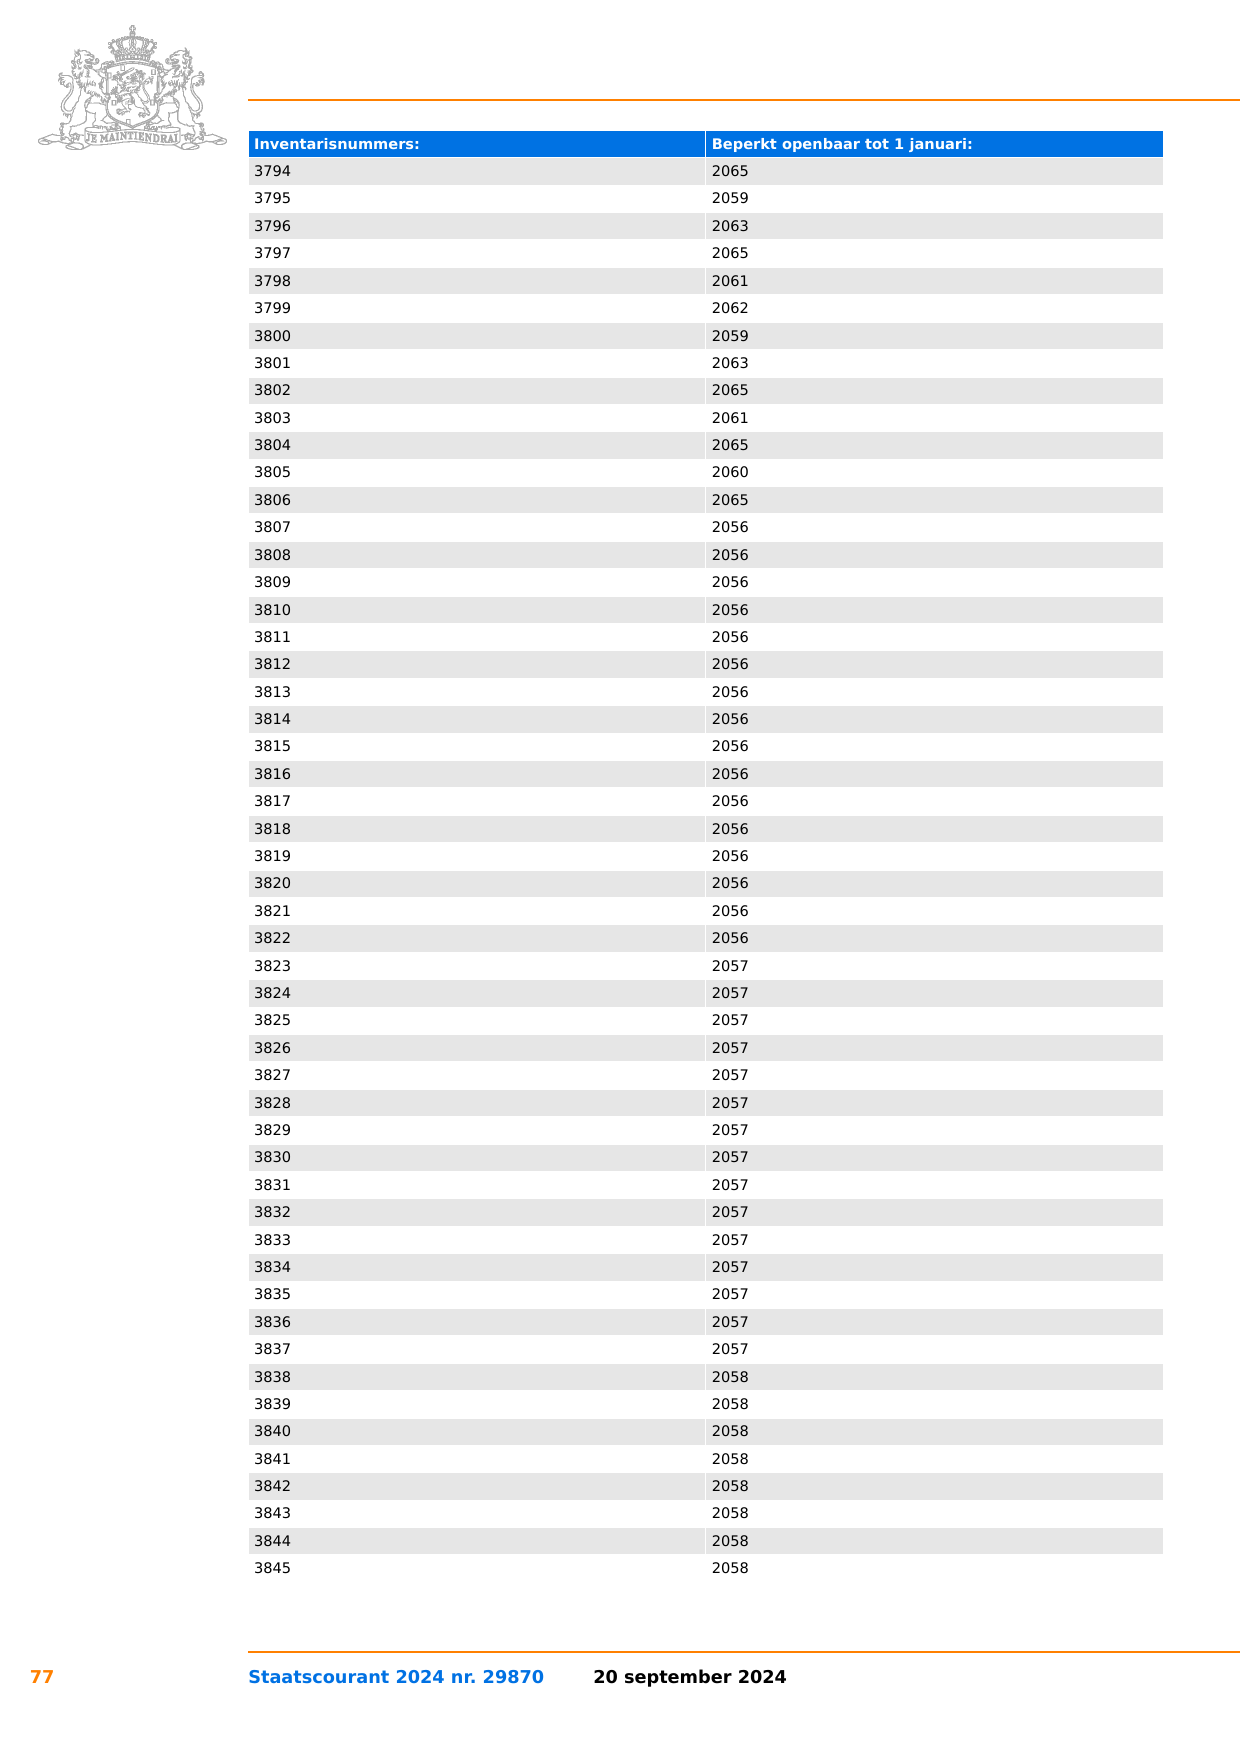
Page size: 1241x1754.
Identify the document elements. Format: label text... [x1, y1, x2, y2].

table_header Beperkt openbaar tot 1 januari: [706, 131, 1163, 157]
table_cell 3833 [249, 1227, 705, 1253]
table_cell 2056 [706, 706, 1163, 733]
table_cell 2058 [706, 1528, 1163, 1554]
table_cell 3798 [249, 268, 705, 294]
table_cell 2057 [706, 1008, 1163, 1034]
table_cell 2063 [706, 213, 1163, 239]
table_cell 2061 [706, 405, 1163, 431]
table_cell 2056 [706, 898, 1163, 924]
table_cell 2058 [706, 1446, 1163, 1472]
table_cell 3827 [249, 1063, 705, 1089]
table_cell 3840 [249, 1419, 705, 1445]
table_cell 3842 [249, 1473, 705, 1500]
table_cell 2057 [706, 1145, 1163, 1171]
table_cell 3809 [249, 569, 705, 596]
table_cell 3834 [249, 1254, 705, 1281]
table_cell 3819 [249, 843, 705, 869]
table_header Inventarisnummers: [249, 131, 705, 157]
table_cell 3820 [249, 871, 705, 897]
table_cell 3835 [249, 1282, 705, 1308]
table_cell 3800 [249, 323, 705, 349]
table_cell 2056 [706, 734, 1163, 760]
table_cell 3812 [249, 651, 705, 678]
table_cell 3804 [249, 432, 705, 459]
table_cell 3832 [249, 1199, 705, 1226]
table_cell 2057 [706, 1309, 1163, 1335]
table_cell 2057 [706, 953, 1163, 979]
table_cell 2065 [706, 241, 1163, 267]
table_cell 2056 [706, 569, 1163, 596]
table_cell 2057 [706, 1063, 1163, 1089]
table_cell 3810 [249, 597, 705, 623]
table_cell 3807 [249, 515, 705, 541]
table_cell 2056 [706, 679, 1163, 705]
table_cell 2056 [706, 789, 1163, 815]
table_cell 2057 [706, 1336, 1163, 1363]
table_cell 3795 [249, 186, 705, 212]
table_cell 3817 [249, 789, 705, 815]
table_cell 3818 [249, 816, 705, 842]
table_cell 3828 [249, 1090, 705, 1116]
table_cell 2058 [706, 1391, 1163, 1417]
table_cell 2058 [706, 1556, 1163, 1582]
table_cell 2059 [706, 186, 1163, 212]
table_cell 2059 [706, 323, 1163, 349]
table_cell 2057 [706, 1035, 1163, 1061]
table_cell 2065 [706, 158, 1163, 185]
table_cell 2057 [706, 1227, 1163, 1253]
table_cell 3801 [249, 350, 705, 376]
table_cell 2060 [706, 460, 1163, 486]
table_cell 3823 [249, 953, 705, 979]
table_cell 3831 [249, 1172, 705, 1198]
table_cell 2065 [706, 432, 1163, 459]
table_cell 3841 [249, 1446, 705, 1472]
table_cell 2057 [706, 1199, 1163, 1226]
table_cell 3839 [249, 1391, 705, 1417]
table_cell 3794 [249, 158, 705, 185]
table_cell 2056 [706, 816, 1163, 842]
table_cell 3803 [249, 405, 705, 431]
table_cell 2061 [706, 268, 1163, 294]
table_cell 3799 [249, 295, 705, 322]
table_cell 2056 [706, 597, 1163, 623]
table_cell 3830 [249, 1145, 705, 1171]
table_cell 3844 [249, 1528, 705, 1554]
table_cell 2065 [706, 487, 1163, 513]
table_cell 2062 [706, 295, 1163, 322]
table_cell 2057 [706, 980, 1163, 1007]
table_cell 2056 [706, 925, 1163, 952]
table_cell 3843 [249, 1501, 705, 1527]
table_cell 2058 [706, 1364, 1163, 1390]
table_cell 2056 [706, 761, 1163, 787]
table_cell 3836 [249, 1309, 705, 1335]
table_cell 3797 [249, 241, 705, 267]
table_cell 3822 [249, 925, 705, 952]
table_cell 2065 [706, 378, 1163, 404]
table_cell 3829 [249, 1117, 705, 1143]
table_cell 3837 [249, 1336, 705, 1363]
table_cell 3816 [249, 761, 705, 787]
table_cell 2058 [706, 1473, 1163, 1500]
table_cell 2056 [706, 515, 1163, 541]
table_cell 2056 [706, 651, 1163, 678]
table_cell 2057 [706, 1254, 1163, 1281]
table_cell 2057 [706, 1282, 1163, 1308]
table_cell 3838 [249, 1364, 705, 1390]
table_cell 3825 [249, 1008, 705, 1034]
table_cell 2063 [706, 350, 1163, 376]
table_cell 3808 [249, 542, 705, 568]
table_cell 3813 [249, 679, 705, 705]
table_cell 3815 [249, 734, 705, 760]
table_cell 3826 [249, 1035, 705, 1061]
table_cell 2057 [706, 1117, 1163, 1143]
picture [38, 25, 227, 150]
table_cell 3811 [249, 624, 705, 650]
table_cell 2056 [706, 624, 1163, 650]
table_cell 3806 [249, 487, 705, 513]
table_cell 2056 [706, 843, 1163, 869]
table_cell 3805 [249, 460, 705, 486]
table_cell 2056 [706, 871, 1163, 897]
table_cell 3802 [249, 378, 705, 404]
table_cell 3814 [249, 706, 705, 733]
table_cell 3821 [249, 898, 705, 924]
table_cell 2058 [706, 1501, 1163, 1527]
table_cell 3796 [249, 213, 705, 239]
table_cell 2056 [706, 542, 1163, 568]
table_cell 2058 [706, 1419, 1163, 1445]
table_cell 3824 [249, 980, 705, 1007]
table_cell 2057 [706, 1090, 1163, 1116]
table_cell 2057 [706, 1172, 1163, 1198]
table_cell 3845 [249, 1556, 705, 1582]
